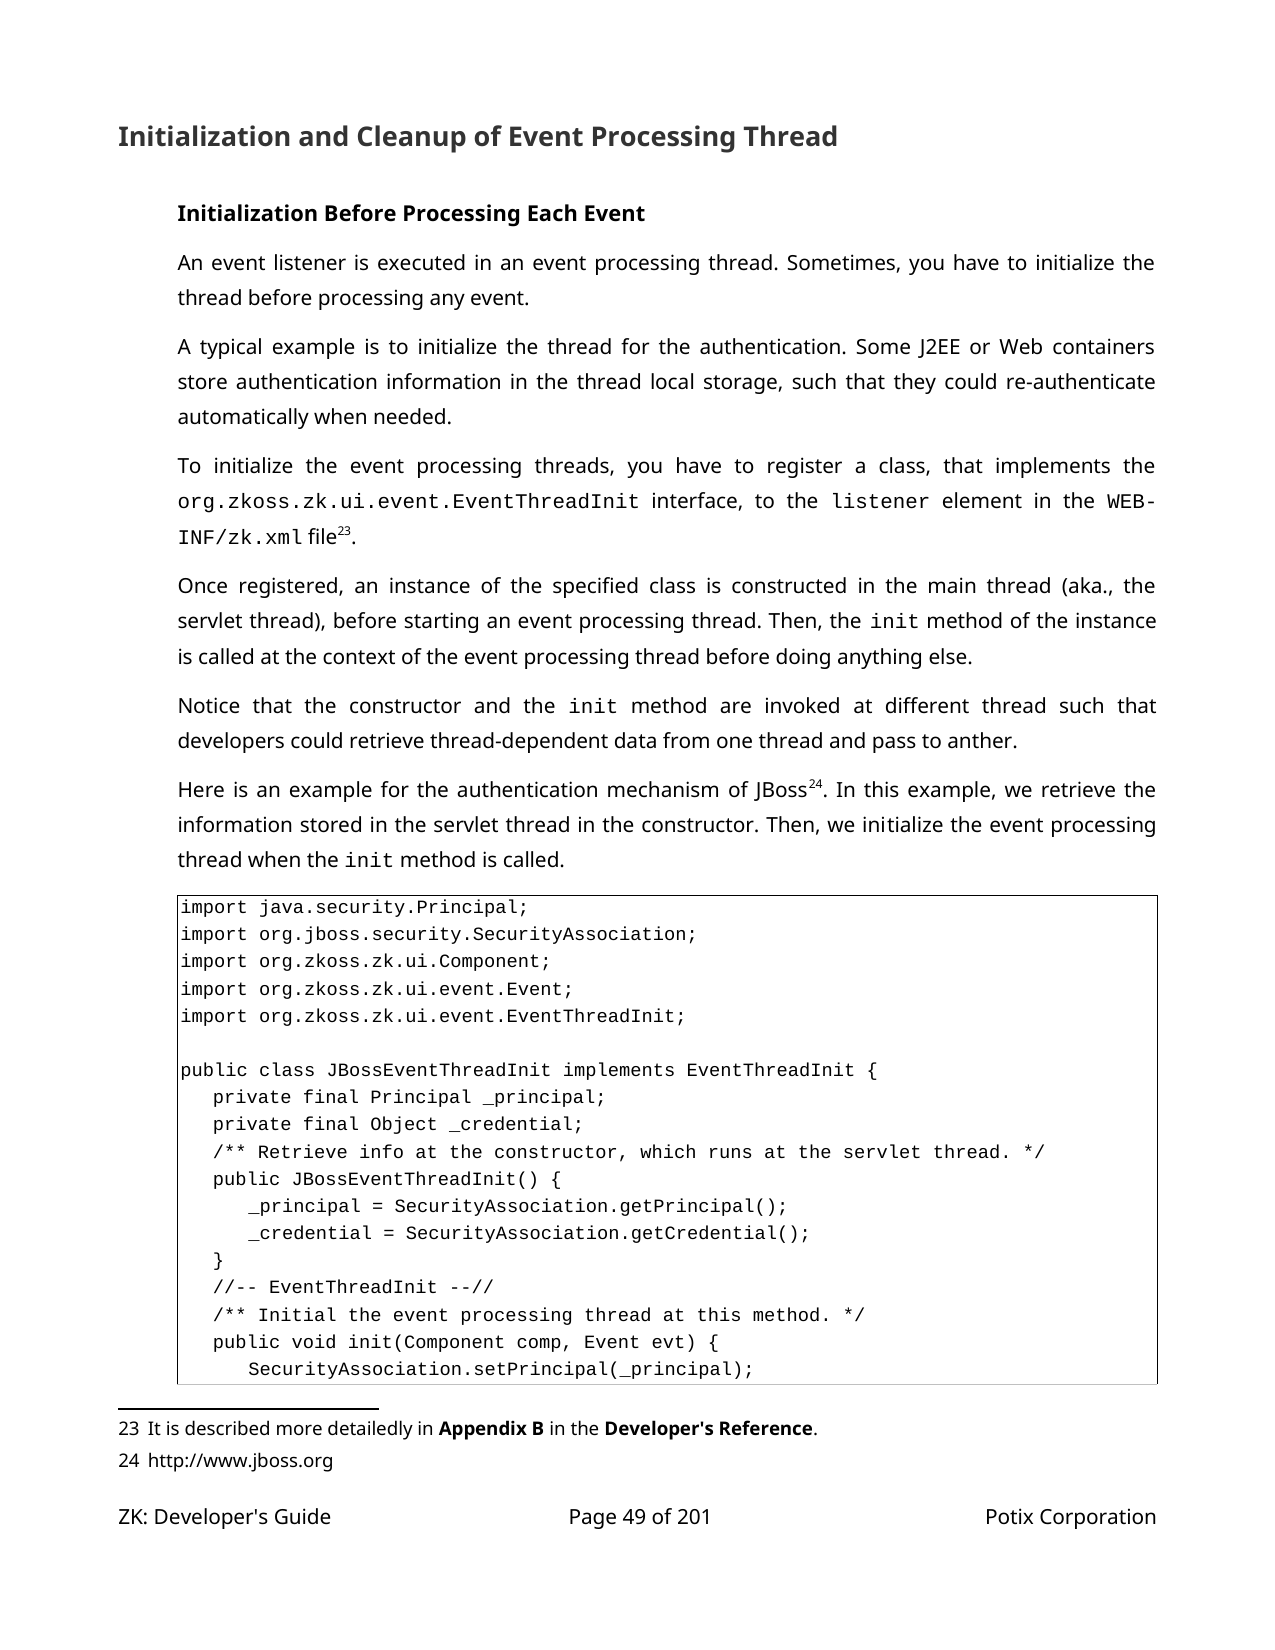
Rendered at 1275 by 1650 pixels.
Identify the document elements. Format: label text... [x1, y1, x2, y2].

text private final Object _credential; [178, 1112, 1157, 1137]
text Here is an example for the authentication mechanism of JBoss. In this example, we retrieve the information stored in the servlet thread in the constructor. Then, we initialize the event processing thread when the init method is called. [177, 775, 1157, 874]
subtitle Initialization and Cleanup of Event Processing Thread [118, 118, 1157, 155]
text import java.security.Principal; [178, 896, 1157, 919]
text A typical example is to initialize the thread for the authentication. Some J2EE or Web containers store authentication information in the thread local storage, such that they could re-authenticate automatically when needed. [177, 332, 1157, 431]
text import org.zkoss.zk.ui.Component; [178, 949, 1157, 973]
text It is described more detailedly in Appendix B in the Developer's Reference. [118, 1416, 1157, 1441]
text SecurityAssociation.setPrincipal(_principal); [178, 1357, 1157, 1384]
text Once registered, an instance of the specified class is constructed in the main thread (aka., the servlet thread), before starting an event processing thread. Then, the init method of the instance is called at the context of the event processing thread before doing anything else. [177, 571, 1157, 670]
text _credential = SecurityAssociation.getCredential(); [178, 1221, 1157, 1245]
text } [178, 1248, 1157, 1272]
text import org.zkoss.zk.ui.event.Event; [178, 976, 1157, 1001]
text public JBossEventThreadInit() { [178, 1167, 1157, 1191]
text _principal = SecurityAssociation.getPrincipal(); [178, 1194, 1157, 1218]
text /** Initial the event processing thread at this method. */ [178, 1303, 1157, 1327]
text /** Retrieve info at the constructor, which runs at the servlet thread. */ [178, 1139, 1157, 1164]
text Notice that the constructor and the init method are invoked at different thread such that developers could retrieve thread-dependent data from one thread and pass to anther. [177, 691, 1157, 754]
subtitle Initialization Before Processing Each Event [177, 197, 1157, 227]
text private final Principal _principal; [178, 1085, 1157, 1109]
text An event listener is executed in an event processing thread. Sometimes, you have to initialize the thread before processing any event. [177, 248, 1157, 311]
text import org.zkoss.zk.ui.event.EventThreadInit; [178, 1003, 1157, 1028]
text http://www.jboss.org [118, 1447, 1157, 1473]
text To initialize the event processing threads, you have to register a class, that implements the org.zkoss.zk.ui.event.EventThreadInit interface, to the listener element in the WEB-INF/zk.xml file. [177, 451, 1157, 551]
text import org.jboss.security.SecurityAssociation; [178, 922, 1157, 946]
text public class JBossEventThreadInit implements EventThreadInit { [178, 1058, 1157, 1082]
text public void init(Component comp, Event evt) { [178, 1330, 1157, 1354]
text //-- EventThreadInit --// [178, 1275, 1157, 1300]
